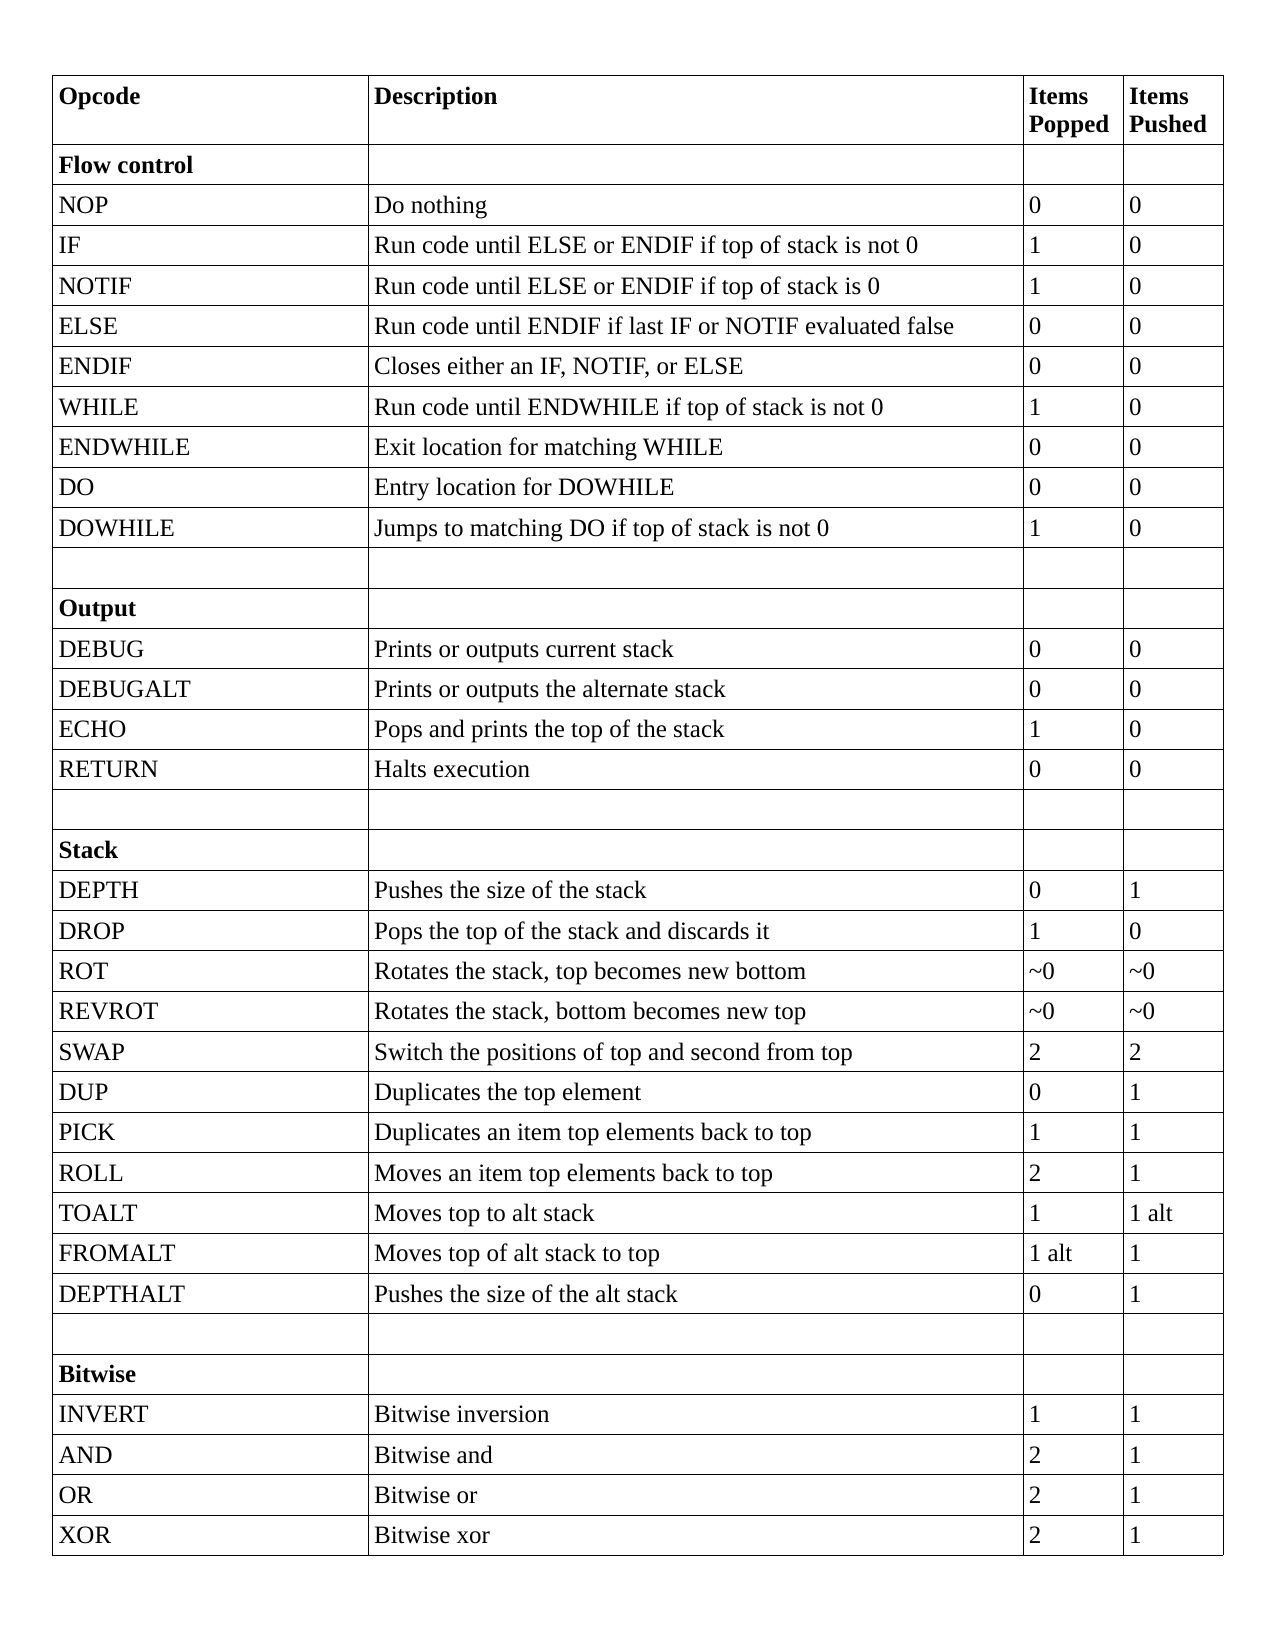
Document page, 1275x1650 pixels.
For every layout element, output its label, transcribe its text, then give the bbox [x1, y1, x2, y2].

table_cell ~0 [1024, 951, 1123, 991]
table_cell Run code until ELSE or ENDIF if top of stack is 0 [369, 266, 1023, 305]
table_cell 1 [1124, 1475, 1223, 1515]
table_cell RETURN [53, 750, 368, 789]
table_cell [1024, 1355, 1123, 1394]
table_cell ECHO [53, 710, 368, 749]
table_cell ROLL [53, 1153, 368, 1192]
table_cell [369, 548, 1023, 587]
table_cell 0 [1124, 669, 1223, 708]
table_cell Prints or outputs current stack [369, 629, 1023, 668]
table_cell [1124, 589, 1223, 628]
table_cell 0 [1024, 306, 1123, 346]
table_cell Flow control [53, 145, 368, 184]
table_cell Rotates the stack, top becomes new bottom [369, 951, 1023, 991]
table_cell [1024, 790, 1123, 829]
table_cell ENDWHILE [53, 427, 368, 467]
table_cell Pushes the size of the stack [369, 871, 1023, 910]
table_cell [369, 830, 1023, 870]
table_header Items Popped [1024, 76, 1123, 144]
table_cell 1 alt [1124, 1193, 1223, 1232]
table_cell 1 alt [1024, 1234, 1123, 1273]
table_cell 1 [1024, 226, 1123, 265]
table_cell Halts execution [369, 750, 1023, 789]
table_cell 1 [1024, 1113, 1123, 1152]
table_cell NOTIF [53, 266, 368, 305]
table_cell 1 [1124, 1234, 1223, 1273]
table_cell 1 [1124, 1516, 1223, 1555]
table_cell DROP [53, 911, 368, 950]
table_cell 1 [1124, 1153, 1223, 1192]
table_cell Run code until ELSE or ENDIF if top of stack is not 0 [369, 226, 1023, 265]
table_cell Output [53, 589, 368, 628]
table_cell Duplicates the top element [369, 1072, 1023, 1112]
table_cell 0 [1124, 468, 1223, 507]
table_cell DEBUGALT [53, 669, 368, 708]
table_cell Prints or outputs the alternate stack [369, 669, 1023, 708]
table_cell [53, 1314, 368, 1353]
table_cell DEPTHALT [53, 1274, 368, 1313]
table_cell [369, 790, 1023, 829]
table_cell [1024, 145, 1123, 184]
table_cell Bitwise inversion [369, 1395, 1023, 1434]
table_cell [1024, 548, 1123, 587]
table_cell [1024, 589, 1123, 628]
table_cell 1 [1024, 1395, 1123, 1434]
table_cell 0 [1024, 750, 1123, 789]
table_cell 0 [1124, 427, 1223, 467]
table_cell 1 [1024, 266, 1123, 305]
table_cell Bitwise xor [369, 1516, 1023, 1555]
table_cell 0 [1024, 629, 1123, 668]
table_cell Rotates the stack, bottom becomes new top [369, 992, 1023, 1031]
table_header Opcode [53, 76, 368, 144]
table_cell 0 [1024, 185, 1123, 225]
table_cell [53, 790, 368, 829]
table_cell 0 [1024, 468, 1123, 507]
table_cell Pops the top of the stack and discards it [369, 911, 1023, 950]
table_cell AND [53, 1435, 368, 1474]
table_cell 0 [1124, 266, 1223, 305]
table_cell DEPTH [53, 871, 368, 910]
table_cell SWAP [53, 1032, 368, 1071]
table_cell 1 [1124, 1072, 1223, 1112]
table_cell 0 [1124, 508, 1223, 547]
table_cell 0 [1024, 669, 1123, 708]
table_cell 0 [1124, 387, 1223, 426]
table_cell INVERT [53, 1395, 368, 1434]
table_cell 1 [1024, 387, 1123, 426]
table_cell 0 [1124, 226, 1223, 265]
table_cell 1 [1024, 508, 1123, 547]
table_cell 2 [1024, 1153, 1123, 1192]
table_cell 2 [1024, 1516, 1123, 1555]
table_cell Run code until ENDWHILE if top of stack is not 0 [369, 387, 1023, 426]
table_cell IF [53, 226, 368, 265]
table_cell Run code until ENDIF if last IF or NOTIF evaluated false [369, 306, 1023, 346]
table_cell [1024, 1314, 1123, 1353]
table_cell [53, 548, 368, 587]
table_cell Closes either an IF, NOTIF, or ELSE [369, 347, 1023, 386]
table_cell 0 [1124, 629, 1223, 668]
table_cell Pops and prints the top of the stack [369, 710, 1023, 749]
table_cell Switch the positions of top and second from top [369, 1032, 1023, 1071]
table_cell 1 [1124, 1435, 1223, 1474]
table_cell NOP [53, 185, 368, 225]
table_cell ~0 [1124, 951, 1223, 991]
table_cell Do nothing [369, 185, 1023, 225]
table_cell 0 [1124, 185, 1223, 225]
table_cell [1024, 830, 1123, 870]
table_cell XOR [53, 1516, 368, 1555]
table_cell ROT [53, 951, 368, 991]
table_cell 2 [1124, 1032, 1223, 1071]
table_cell 1 [1124, 871, 1223, 910]
table_cell 0 [1024, 347, 1123, 386]
table_cell [1124, 830, 1223, 870]
table_cell Bitwise [53, 1355, 368, 1394]
table_cell 2 [1024, 1032, 1123, 1071]
table_cell 0 [1124, 911, 1223, 950]
table_cell Duplicates an item top elements back to top [369, 1113, 1023, 1152]
table_cell 1 [1124, 1113, 1223, 1152]
table_cell Moves top of alt stack to top [369, 1234, 1023, 1273]
table_header Description [369, 76, 1023, 144]
table_cell 0 [1124, 347, 1223, 386]
table_cell REVROT [53, 992, 368, 1031]
table_cell [1124, 145, 1223, 184]
table_cell DUP [53, 1072, 368, 1112]
table_cell [1124, 548, 1223, 587]
table_cell Bitwise and [369, 1435, 1023, 1474]
table_cell 1 [1124, 1274, 1223, 1313]
table_cell FROMALT [53, 1234, 368, 1273]
table_cell 1 [1124, 1395, 1223, 1434]
table_cell [1124, 1314, 1223, 1353]
table_cell 1 [1024, 911, 1123, 950]
table_cell 0 [1124, 306, 1223, 346]
table_cell DEBUG [53, 629, 368, 668]
table_cell ENDIF [53, 347, 368, 386]
table_header Items Pushed [1124, 76, 1223, 144]
table_cell 0 [1124, 710, 1223, 749]
table_cell [1124, 1355, 1223, 1394]
table_cell TOALT [53, 1193, 368, 1232]
table_cell Entry location for DOWHILE [369, 468, 1023, 507]
table_cell [369, 145, 1023, 184]
table_cell Exit location for matching WHILE [369, 427, 1023, 467]
table_cell ELSE [53, 306, 368, 346]
table_cell 1 [1024, 1193, 1123, 1232]
table_cell Jumps to matching DO if top of stack is not 0 [369, 508, 1023, 547]
table_cell Stack [53, 830, 368, 870]
table_cell ~0 [1124, 992, 1223, 1031]
table_cell 0 [1024, 871, 1123, 910]
table_cell 0 [1124, 750, 1223, 789]
table_cell ~0 [1024, 992, 1123, 1031]
table_cell PICK [53, 1113, 368, 1152]
table_cell DOWHILE [53, 508, 368, 547]
table_cell Pushes the size of the alt stack [369, 1274, 1023, 1313]
table_cell Moves top to alt stack [369, 1193, 1023, 1232]
table_cell 2 [1024, 1435, 1123, 1474]
table_cell 2 [1024, 1475, 1123, 1515]
table_cell Moves an item top elements back to top [369, 1153, 1023, 1192]
table_cell WHILE [53, 387, 368, 426]
table_cell DO [53, 468, 368, 507]
table_cell Bitwise or [369, 1475, 1023, 1515]
table_cell 0 [1024, 1274, 1123, 1313]
table_cell 1 [1024, 710, 1123, 749]
table_cell [369, 1314, 1023, 1353]
table_cell OR [53, 1475, 368, 1515]
table_cell 0 [1024, 1072, 1123, 1112]
table_cell [1124, 790, 1223, 829]
table_cell [369, 589, 1023, 628]
table_cell [369, 1355, 1023, 1394]
table_cell 0 [1024, 427, 1123, 467]
